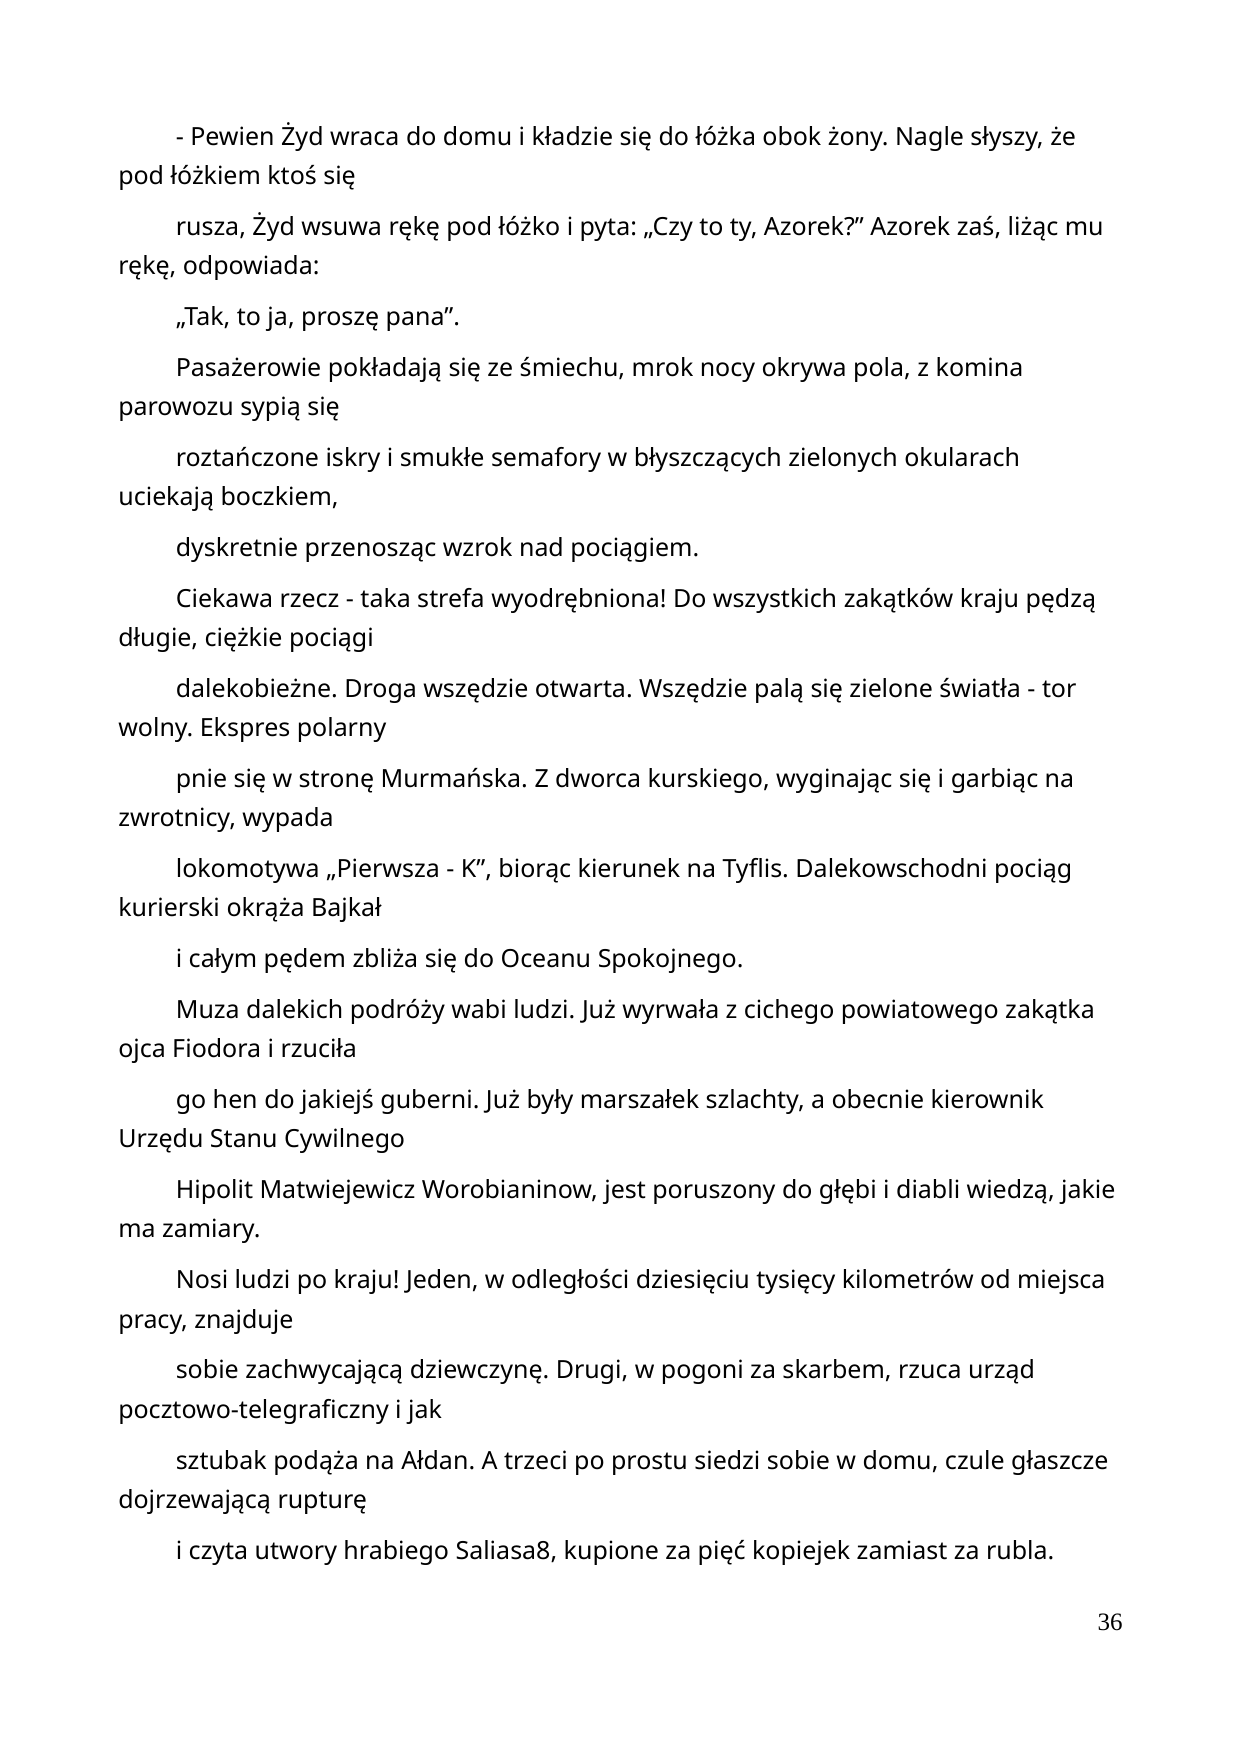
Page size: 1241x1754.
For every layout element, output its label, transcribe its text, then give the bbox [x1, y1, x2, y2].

text „Tak, to ja, proszę pana”. [118, 298, 1122, 332]
text - Pewien Żyd wraca do domu i kładzie się do łóżka obok żony. Nagle słyszy, że pod łóżkiem ktoś się [118, 118, 1122, 191]
text dyskretnie przenosząc wzrok nad pociągiem. [118, 529, 1122, 563]
text roztańczone iskry i smukłe semafory w błyszczących zielonych okularach uciekają boczkiem, [118, 439, 1122, 513]
text rusza, Żyd wsuwa rękę pod łóżko i pyta: „Czy to ty, Azorek?” Azorek zaś, liżąc mu rękę, odpowiada: [118, 208, 1122, 281]
text Hipolit Matwiejewicz Worobianinow, jest poruszony do głębi i diabli wiedzą, jakie ma zamiary. [118, 1172, 1122, 1245]
text lokomotywa „Pierwsza - K”, biorąc kierunek na Tyflis. Dalekowschodni pociąg kurierski okrąża Bajkał [118, 851, 1122, 924]
text pnie się w stronę Murmańska. Z dworca kurskiego, wyginając się i garbiąc na zwrotnicy, wypada [118, 761, 1122, 834]
text Nosi ludzi po kraju! Jeden, w odległości dziesięciu tysięcy kilometrów od miejsca pracy, znajduje [118, 1262, 1122, 1335]
text sztubak podąża na Ałdan. A trzeci po prostu siedzi sobie w domu, czule głaszcze dojrzewającą rupturę [118, 1442, 1122, 1516]
text Pasażerowie pokładają się ze śmiechu, mrok nocy okrywa pola, z komina parowozu sypią się [118, 349, 1122, 422]
text i całym pędem zbliża się do Oceanu Spokojnego. [118, 941, 1122, 975]
text go hen do jakiejś guberni. Już były marszałek szlachty, a obecnie kierownik Urzędu Stanu Cywilnego [118, 1082, 1122, 1155]
text Ciekawa rzecz - taka strefa wyodrębniona! Do wszystkich zakątków kraju pędzą długie, ciężkie pociągi [118, 580, 1122, 654]
text sobie zachwycającą dziewczynę. Drugi, w pogoni za skarbem, rzuca urząd pocztowo-telegraficzny i jak [118, 1352, 1122, 1425]
text dalekobieżne. Droga wszędzie otwarta. Wszędzie palą się zielone światła - tor wolny. Ekspres polarny [118, 671, 1122, 744]
text Muza dalekich podróży wabi ludzi. Już wyrwała z cichego powiatowego zakątka ojca Fiodora i rzuciła [118, 992, 1122, 1065]
text i czyta utwory hrabiego Saliasa8, kupione za pięć kopiejek zamiast za rubla. [118, 1532, 1122, 1566]
